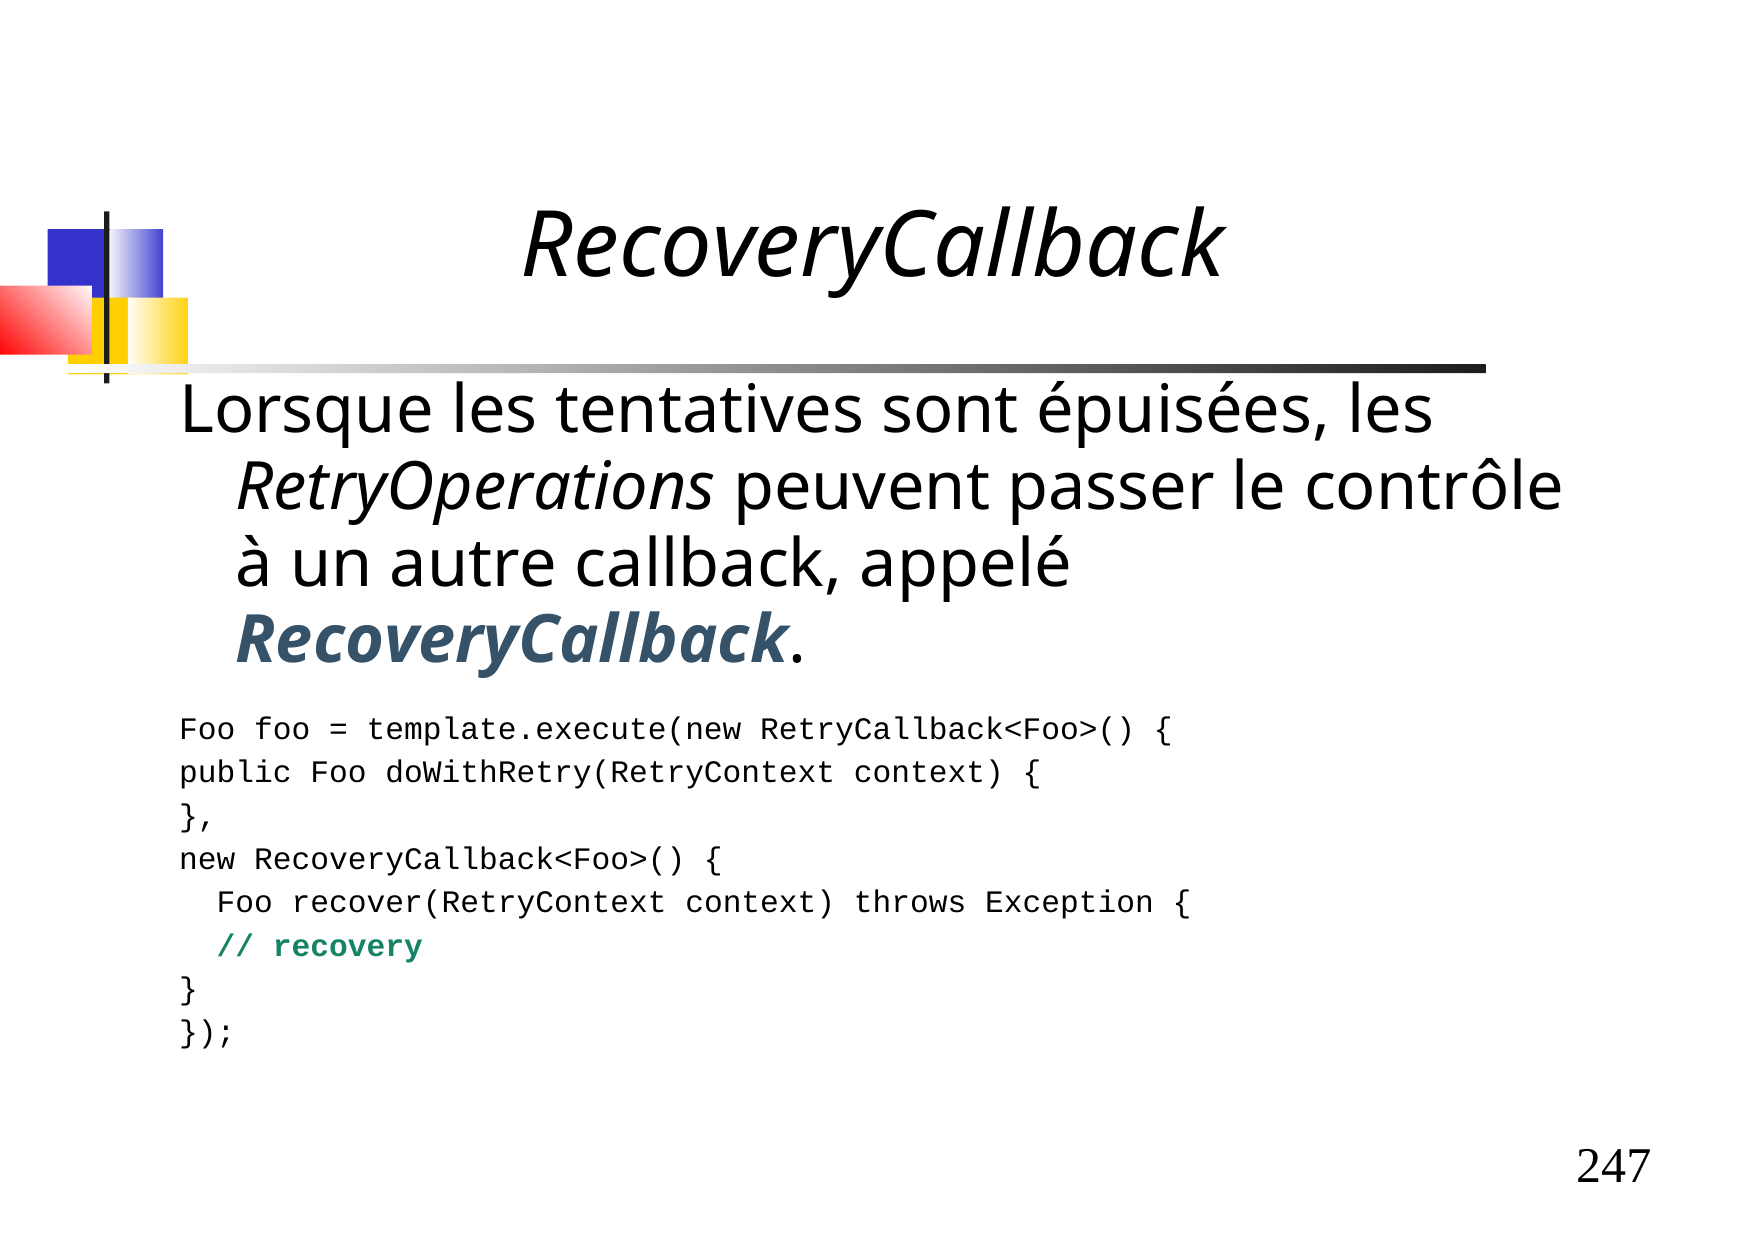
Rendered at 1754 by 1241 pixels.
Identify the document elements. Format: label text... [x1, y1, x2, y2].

list Lorsque les tentatives sont épuisées, les RetryOperations peuvent passer le contrôle à un autre callback, appelé RecoveryCallback. Foo foo = template.execute(new RetryCallback<Foo>() { public Foo doWithRetry(RetryContext context) { }, new RecoveryCallback<Foo>() { Foo recover(RetryContext context) throws Exception { // recovery } }); [179, 371, 1567, 1091]
title RecoveryCallback [179, 139, 1567, 351]
